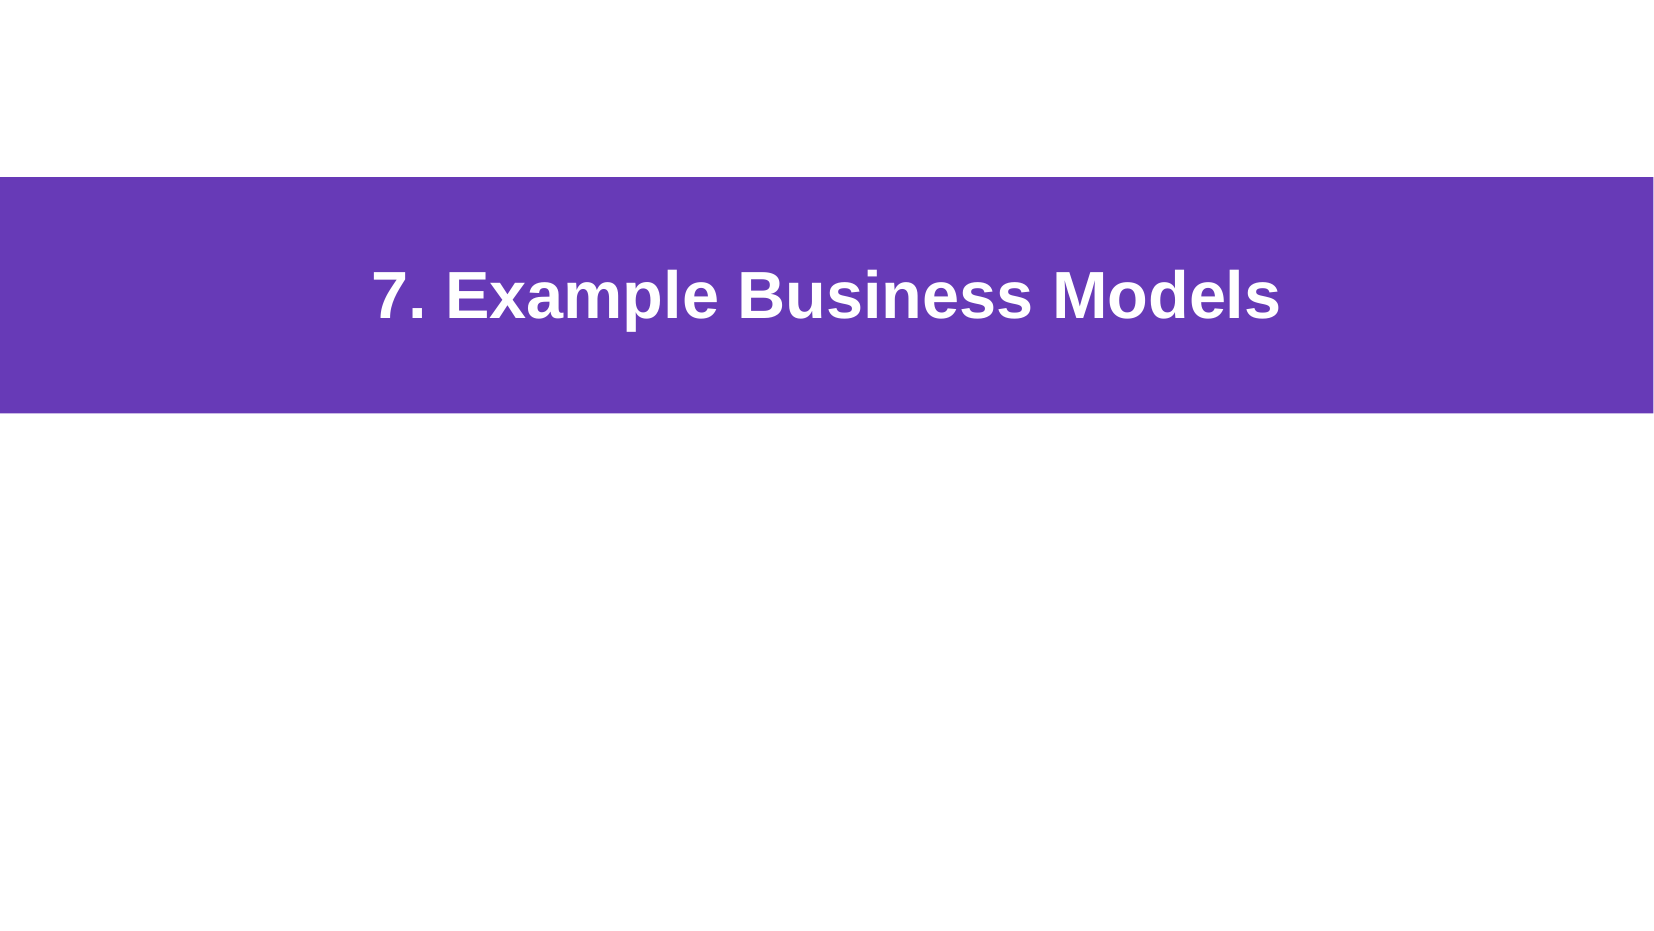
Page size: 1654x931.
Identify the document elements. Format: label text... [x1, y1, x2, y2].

title 7. Example Business Models [0, 177, 1654, 414]
